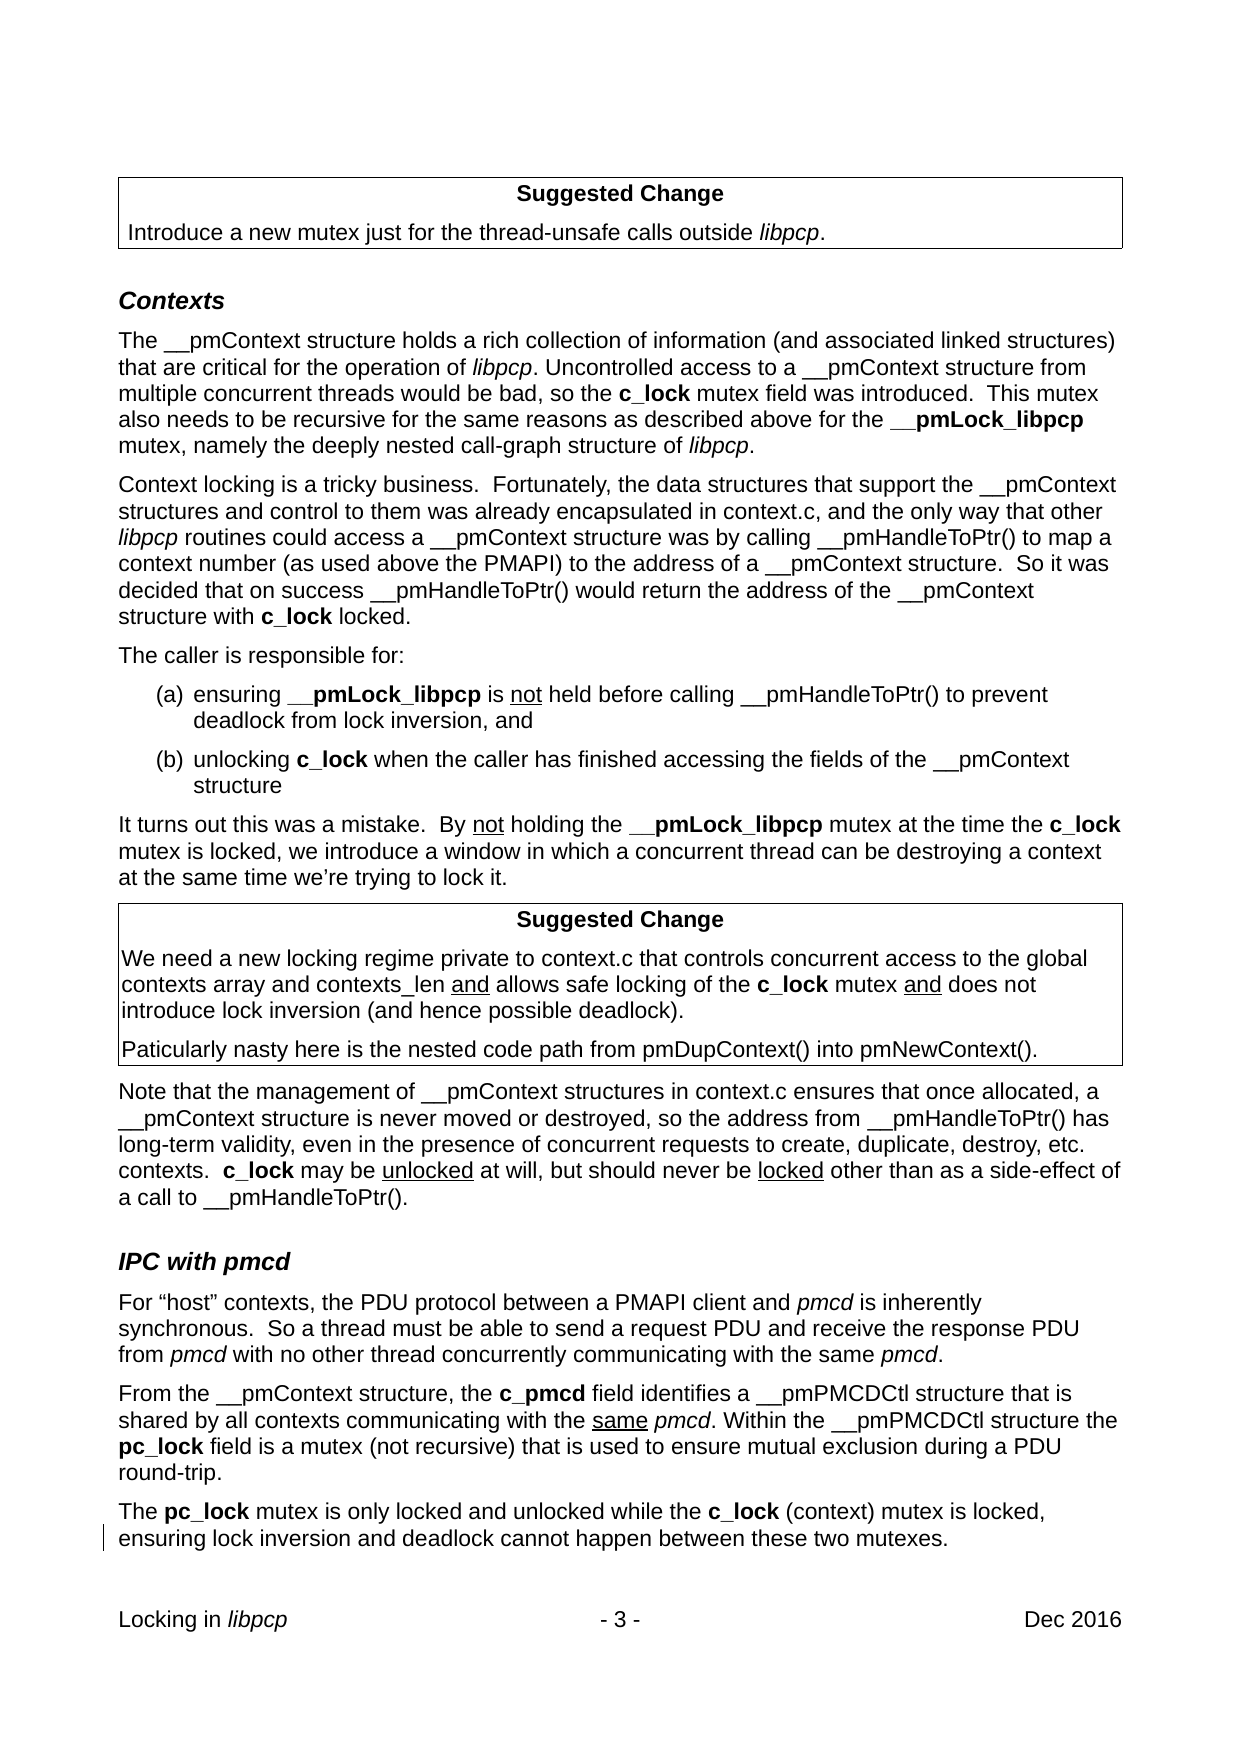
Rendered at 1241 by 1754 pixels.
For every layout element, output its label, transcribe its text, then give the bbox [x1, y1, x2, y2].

text It turns out this was a mistake. By not holding the __pmLock_libpcp mutex at the time the c_lock mutex is locked, we introduce a window in which a concurrent thread can be destroying a context at the same time we’re trying to lock it. [118, 811, 1122, 890]
text The __pmContext structure holds a rich collection of information (and associated linked structures) that are critical for the operation of libpcp. Uncontrolled access to a __pmContext structure from multiple concurrent threads would be bad, so the c_lock mutex field was introduced. This mutex also needs to be recursive for the same reasons as described above for the __pmLock_libpcp mutex, namely the deeply nested call-graph structure of libpcp. [118, 327, 1122, 459]
text We need a new locking regime private to context.c that controls concurrent access to the global contexts array and contexts_len and allows safe locking of the c_lock mutex and does not introduce lock inversion (and hence possible deadlock). [119, 942, 1122, 1024]
list unlocking c_lock when the caller has finished accessing the fields of the __pmContext structure [156, 746, 1122, 799]
text Introduce a new mutex just for the thread-unsafe calls outside libpcp. [119, 216, 1122, 248]
text Suggested Change [119, 178, 1122, 206]
list ensuring __pmLock_libpcp is not held before calling __pmHandleToPtr() to prevent deadlock from lock inversion, and [156, 681, 1122, 733]
text Suggested Change [119, 904, 1122, 932]
text Paticularly nasty here is the nested code path from pmDupContext() into pmNewContext(). [119, 1033, 1122, 1065]
text For “host” contexts, the PDU protocol between a PMAPI client and pmcd is inherently synchronous. So a thread must be able to send a request PDU and receive the response PDU from pmcd with no other thread concurrently communicating with the same pmcd. [118, 1289, 1122, 1368]
text Note that the management of __pmContext structures in context.c ensures that once allocated, a __pmContext structure is never moved or destroyed, so the address from __pmHandleToPtr() has long-term validity, even in the presence of concurrent requests to create, duplicate, destroy, etc. contexts. c_lock may be unlocked at will, but should never be locked other than as a side-effect of a call to __pmHandleToPtr(). [118, 1078, 1122, 1210]
text From the __pmContext structure, the c_pmcd field identifies a __pmPMCDCtl structure that is shared by all contexts communicating with the same pmcd. Within the __pmPMCDCtl structure the pc_lock field is a mutex (not recursive) that is used to ensure mutual exclusion during a PDU round-trip. [118, 1380, 1122, 1486]
subtitle Contexts [118, 286, 1122, 314]
text Context locking is a tricky business. Fortunately, the data structures that support the __pmContext structures and control to them was already encapsulated in context.c, and the only way that other libpcp routines could access a __pmContext structure was by calling __pmHandleToPtr() to map a context number (as used above the PMAPI) to the address of a __pmContext structure. So it was decided that on success __pmHandleToPtr() would return the address of the __pmContext structure with c_lock locked. [118, 471, 1122, 629]
text The pc_lock mutex is only locked and unlocked while the c_lock (context) mutex is locked, ensuring lock inversion and deadlock cannot happen between these two mutexes. [118, 1498, 1122, 1551]
subtitle IPC with pmcd [118, 1247, 1122, 1276]
text The caller is responsible for: [118, 642, 1122, 668]
